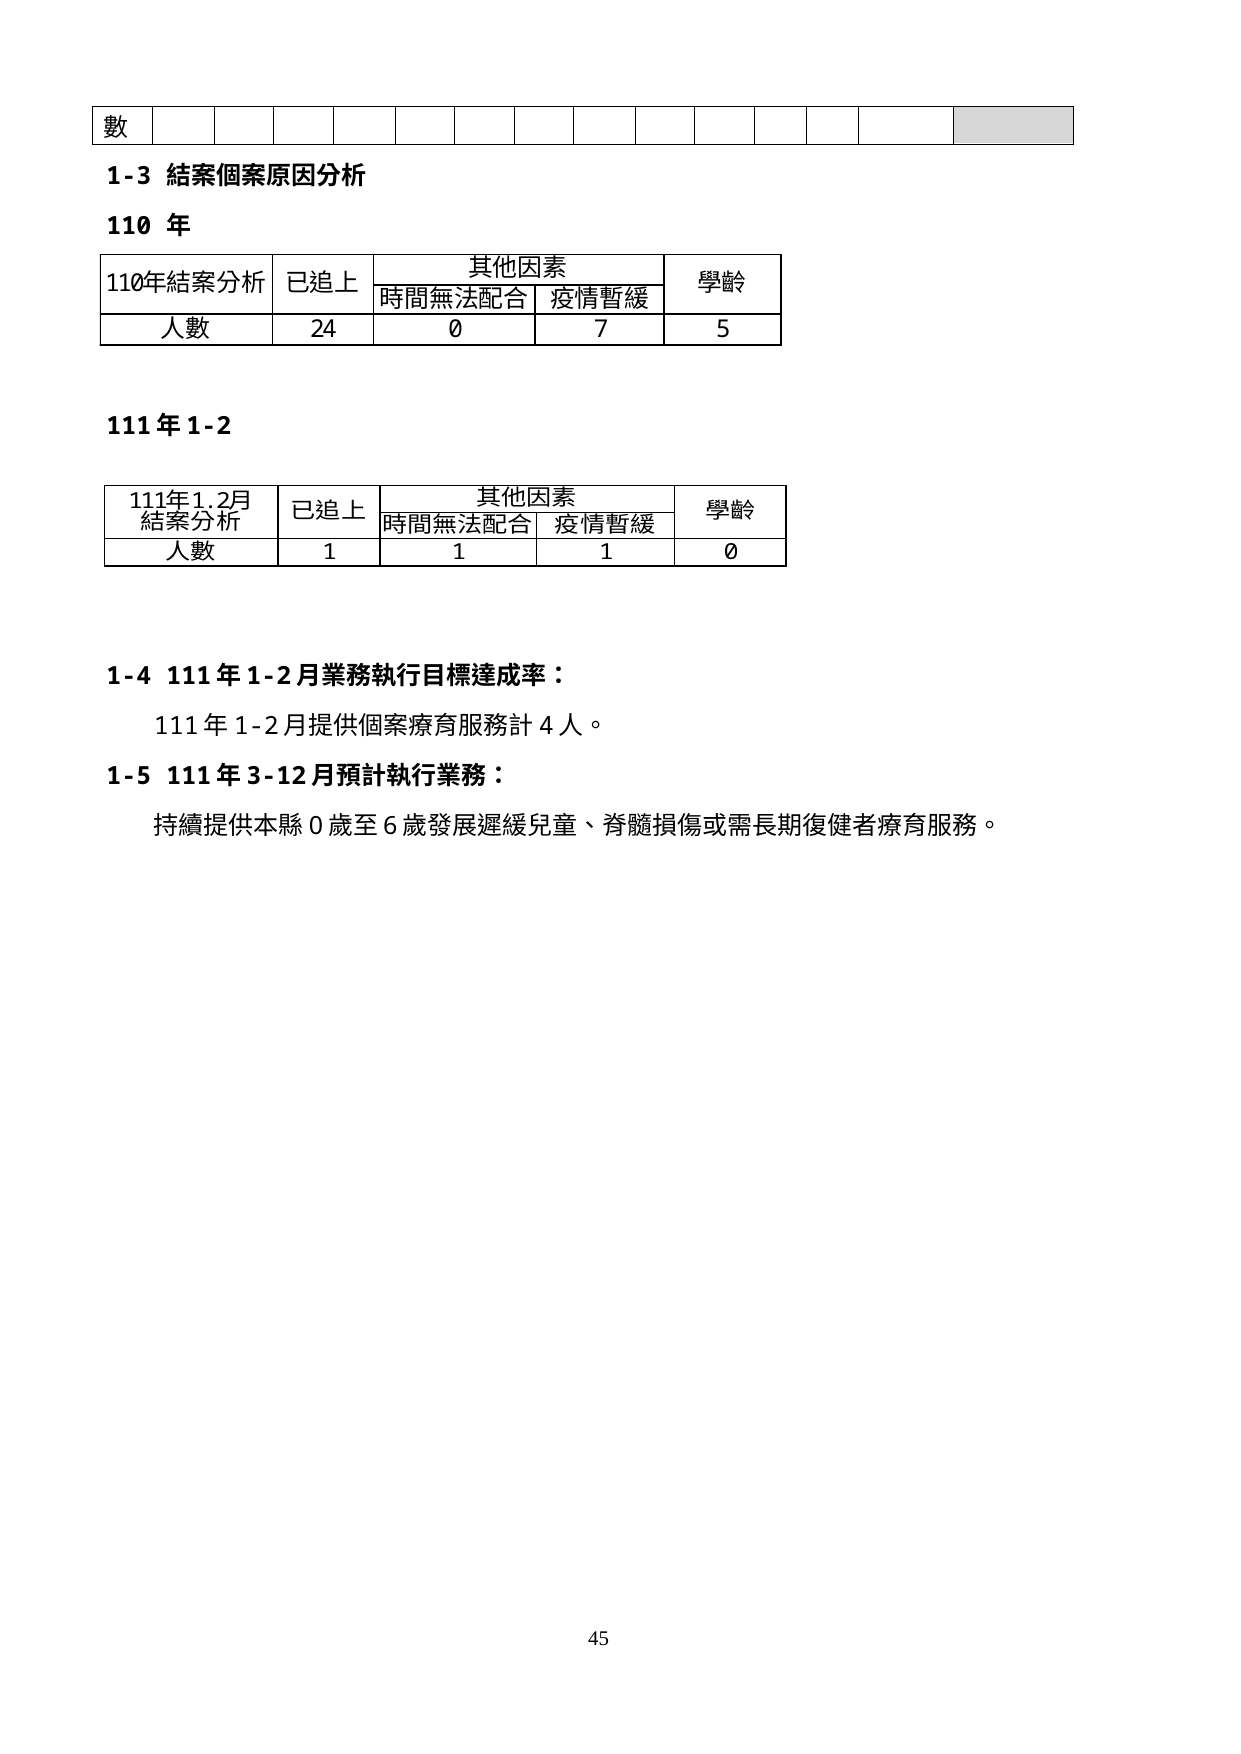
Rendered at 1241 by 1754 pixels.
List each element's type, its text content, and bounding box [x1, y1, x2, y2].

text 1-3 結案個案原因分析 [106, 144, 1090, 194]
table_cell [153, 107, 214, 143]
text 111年1-2 [106, 394, 1090, 444]
text 110 年 [106, 194, 1090, 244]
table_cell [274, 107, 333, 143]
table_cell [455, 107, 514, 143]
text 1-5 111年3-12月預計執行業務： [106, 744, 1090, 794]
table_cell [334, 107, 395, 143]
table_cell [954, 107, 1073, 143]
table_cell [695, 107, 754, 143]
table_cell [574, 107, 635, 143]
text 111年1-2月提供個案療育服務計4人。 [106, 694, 1090, 744]
table_cell 數 [93, 107, 152, 143]
table_cell [396, 107, 454, 143]
table_cell [636, 107, 694, 143]
table_cell [807, 107, 858, 143]
table_cell [859, 107, 953, 143]
text 持續提供本縣0歲至6歲發展遲緩兒童、脊髓損傷或需長期復健者療育服務。 [153, 794, 1090, 844]
text 1-4 111年1-2月業務執行目標達成率： [106, 644, 1090, 694]
table_cell [215, 107, 273, 143]
table_cell [515, 107, 573, 143]
table_cell [755, 107, 806, 143]
